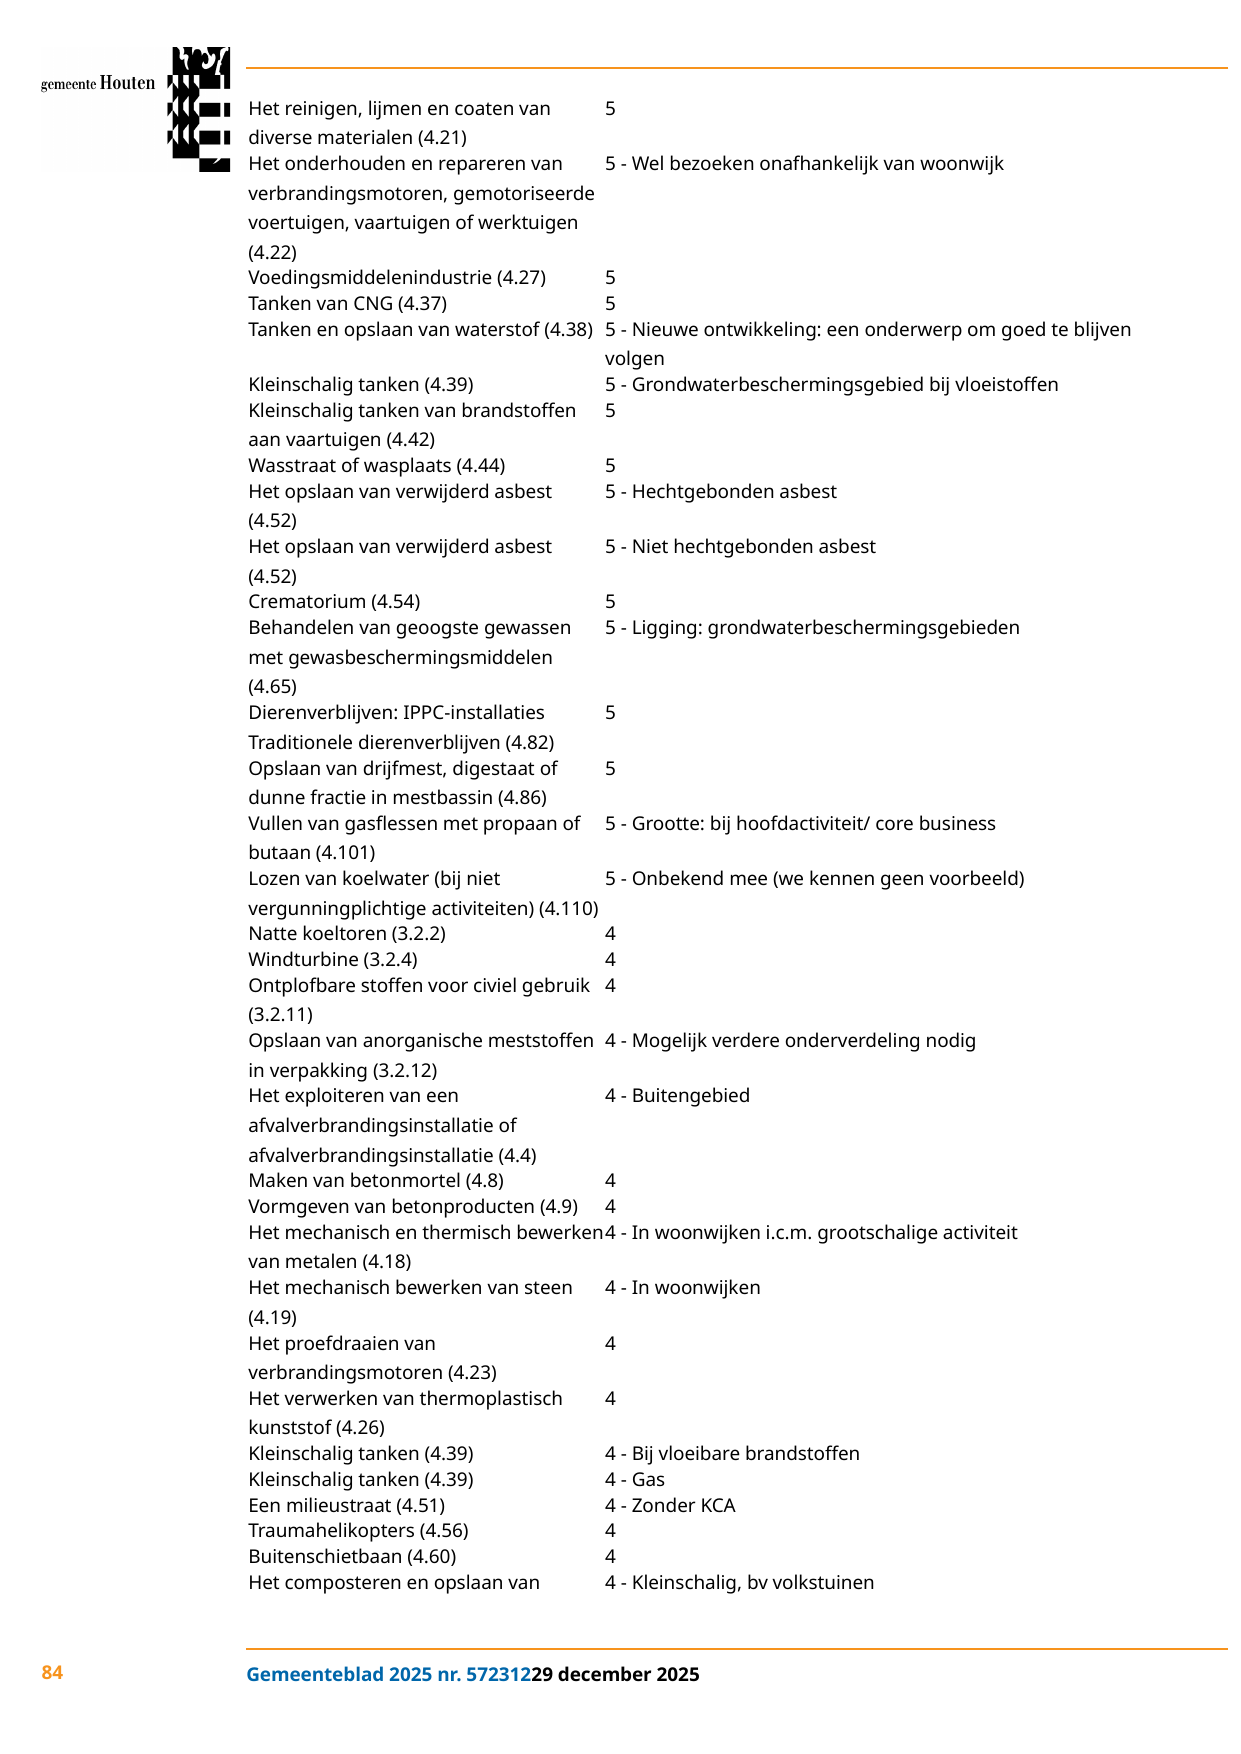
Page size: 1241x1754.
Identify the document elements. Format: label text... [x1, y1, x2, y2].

table_cell Het opslaan van verwijderd asbest (4.52) [248, 534, 605, 589]
table_cell Vullen van gasflessen met propaan of butaan (4.101) [248, 810, 605, 865]
table_cell Het verwerken van thermoplastisch kunststof (4.26) [248, 1385, 605, 1440]
table_cell 5 - Niet hechtgebonden asbest [605, 534, 1152, 589]
table_cell 4 [605, 1168, 1152, 1193]
table_cell Opslaan van drijfmest, digestaat of dunne fractie in mestbassin (4.86) [248, 755, 605, 810]
table_cell 4 [605, 946, 1152, 972]
table_cell 5 - Grondwaterbeschermingsgebied bij vloeistoffen [605, 371, 1152, 397]
table_cell Voedingsmiddelenindustrie (4.27) [248, 265, 605, 290]
table_cell Wasstraat of wasplaats (4.44) [248, 453, 605, 478]
table_cell 4 - Gas [605, 1466, 1152, 1492]
table_cell 5 - Wel bezoeken onafhankelijk van woonwijk [605, 150, 1152, 264]
table_cell 4 [605, 972, 1152, 1027]
table_cell 4 - Buitengebied [605, 1083, 1152, 1168]
picture [41, 47, 231, 172]
table_cell 5 - Hechtgebonden asbest [605, 478, 1152, 533]
table_cell Ontplofbare stoffen voor civiel gebruik (3.2.11) [248, 972, 605, 1027]
table_cell Kleinschalig tanken (4.39) [248, 1440, 605, 1466]
table_cell Het proefdraaien van verbrandingsmotoren (4.23) [248, 1330, 605, 1385]
table_cell Het mechanisch bewerken van steen (4.19) [248, 1274, 605, 1330]
table_cell 5 [605, 755, 1152, 810]
table_cell Behandelen van geoogste gewassen met gewasbeschermingsmiddelen (4.65) [248, 615, 605, 699]
table_cell 5 [605, 453, 1152, 478]
table_cell 4 [605, 921, 1152, 946]
table_cell Buitenschietbaan (4.60) [248, 1543, 605, 1569]
table_cell Een milieustraat (4.51) [248, 1492, 605, 1517]
table_cell Lozen van koelwater (bij niet vergunningplichtige activiteiten) (4.110) [248, 865, 605, 921]
table_cell 4 [605, 1518, 1152, 1543]
table_cell 5 [605, 265, 1152, 290]
table_cell 4 - In woonwijken [605, 1274, 1152, 1330]
table_cell Tanken van CNG (4.37) [248, 290, 605, 316]
table_cell Tanken en opslaan van waterstof (4.38) [248, 316, 605, 371]
table_cell Het mechanisch en thermisch bewerken van metalen (4.18) [248, 1219, 605, 1274]
table_cell Traumahelikopters (4.56) [248, 1518, 605, 1543]
table_cell 4 - Kleinschalig, bv volkstuinen [605, 1569, 1152, 1595]
table_cell 5 [605, 589, 1152, 614]
table_cell Maken van betonmortel (4.8) [248, 1168, 605, 1193]
table_cell 5 - Ligging: grondwaterbeschermingsgebieden [605, 615, 1152, 699]
table_cell 5 - Onbekend mee (we kennen geen voorbeeld) [605, 865, 1152, 921]
table_cell Het reinigen, lijmen en coaten van diverse materialen (4.21) [248, 95, 605, 150]
table_cell 4 - Bij vloeibare brandstoffen [605, 1440, 1152, 1466]
table_cell 4 [605, 1385, 1152, 1440]
table_cell Kleinschalig tanken (4.39) [248, 371, 605, 397]
table_cell Kleinschalig tanken van brandstoffen aan vaartuigen (4.42) [248, 397, 605, 452]
table_cell Het exploiteren van een afvalverbrandingsinstallatie of afvalverbrandingsinstallatie (4.4) [248, 1083, 605, 1168]
table_cell Het composteren en opslaan van [248, 1569, 605, 1595]
table_cell Opslaan van anorganische meststoffen in verpakking (3.2.12) [248, 1028, 605, 1083]
table_cell Dierenverblijven: IPPC-installaties Traditionele dierenverblijven (4.82) [248, 699, 605, 755]
table_cell Vormgeven van betonproducten (4.9) [248, 1193, 605, 1219]
table_cell 5 [605, 95, 1152, 150]
table_cell Het opslaan van verwijderd asbest (4.52) [248, 478, 605, 533]
table_cell Windturbine (3.2.4) [248, 946, 605, 972]
table_cell Crematorium (4.54) [248, 589, 605, 614]
table_cell 4 [605, 1543, 1152, 1569]
table_cell 4 - Zonder KCA [605, 1492, 1152, 1517]
table_cell 5 [605, 290, 1152, 316]
table_cell Kleinschalig tanken (4.39) [248, 1466, 605, 1492]
table_cell 5 - Grootte: bij hoofdactiviteit/ core business [605, 810, 1152, 865]
table_cell 5 [605, 397, 1152, 452]
table_cell Natte koeltoren (3.2.2) [248, 921, 605, 946]
table_cell Het onderhouden en repareren van verbrandingsmotoren, gemotoriseerde voertuigen, vaartuigen of werktuigen (4.22) [248, 150, 605, 264]
table_cell 4 - Mogelijk verdere onderverdeling nodig [605, 1028, 1152, 1083]
table_cell 5 - Nieuwe ontwikkeling: een onderwerp om goed te blijven volgen [605, 316, 1152, 371]
table_cell 5 [605, 699, 1152, 755]
table_cell 4 [605, 1330, 1152, 1385]
table_cell 4 - In woonwijken i.c.m. grootschalige activiteit [605, 1219, 1152, 1274]
table_cell 4 [605, 1193, 1152, 1219]
